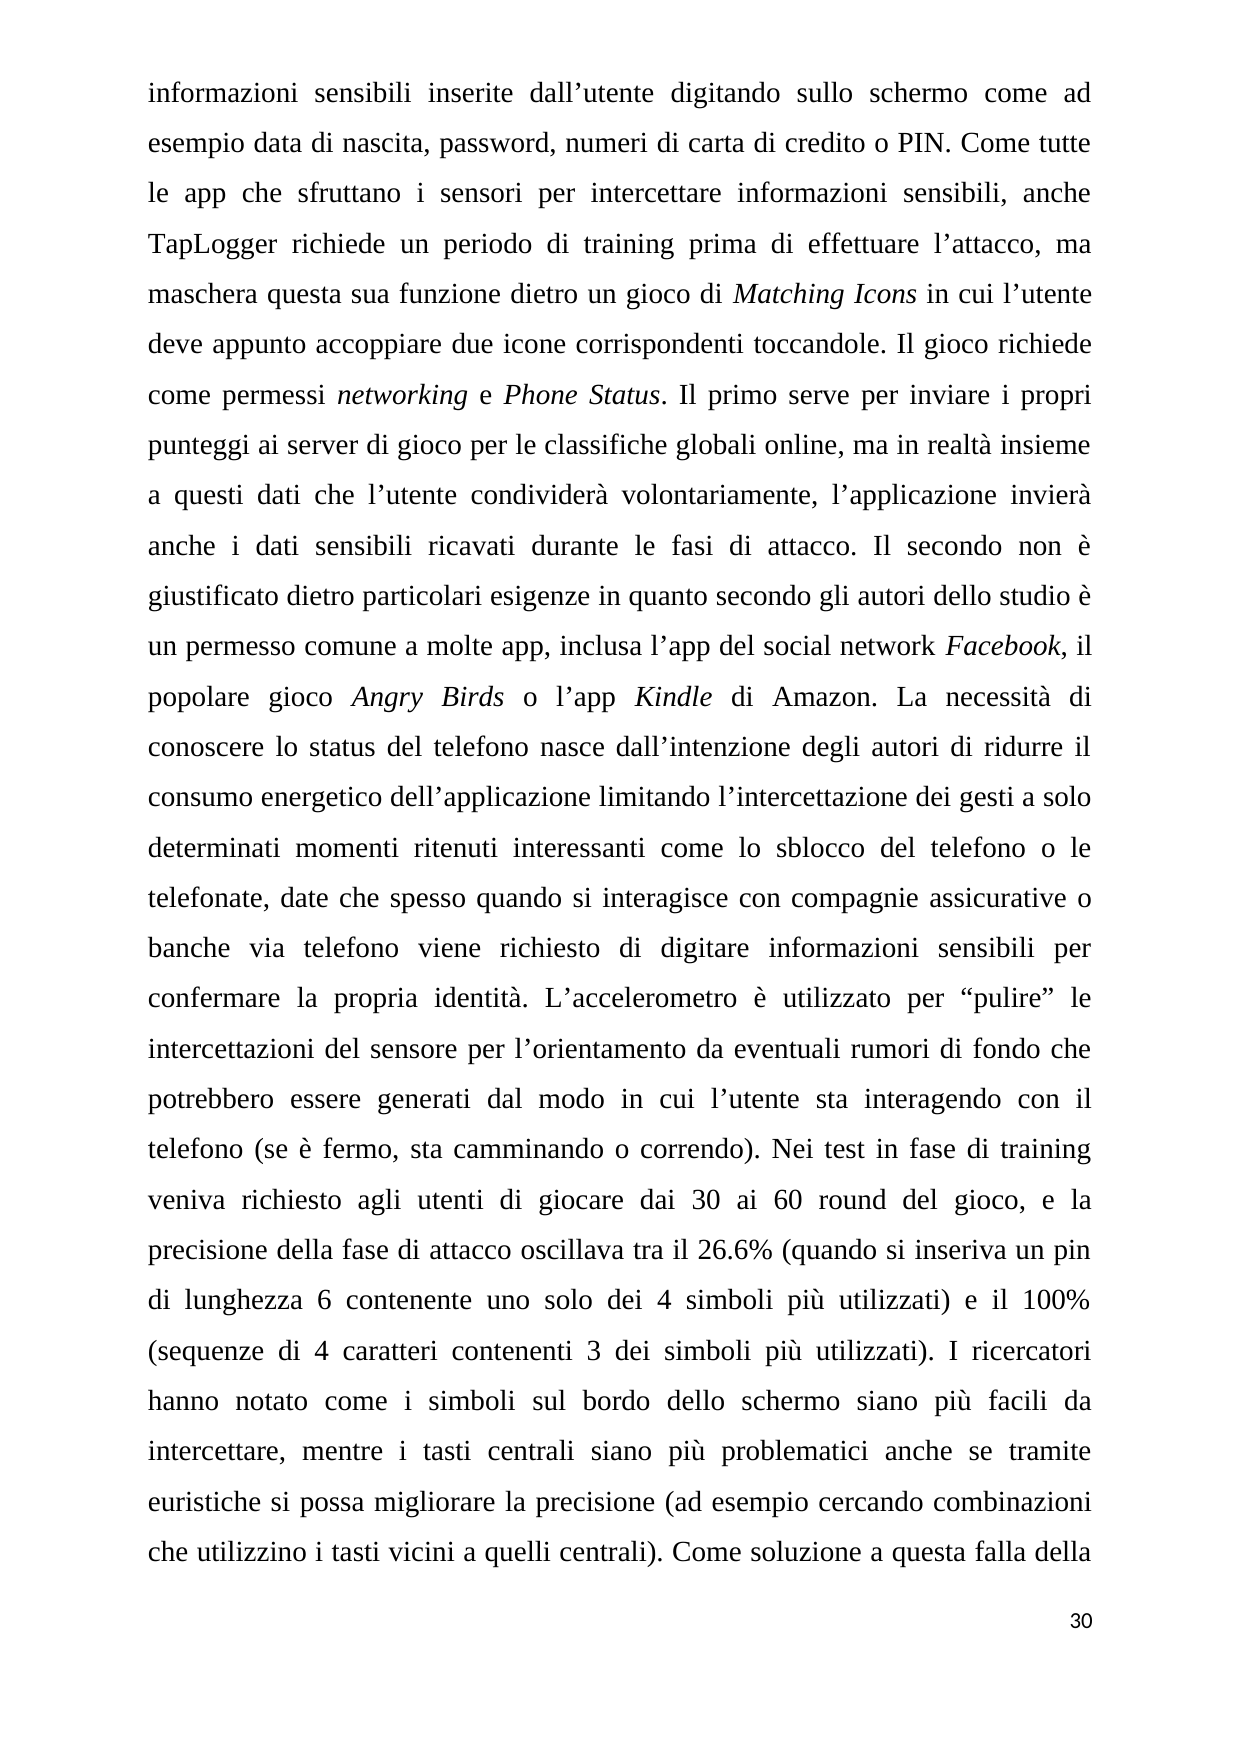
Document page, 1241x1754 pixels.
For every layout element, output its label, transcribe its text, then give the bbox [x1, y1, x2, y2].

text informazioni sensibili inserite dall’utente digitando sullo schermo come ad esempio data di nascita, password, numeri di carta di credito o PIN. Come tutte le app che sfruttano i sensori per intercettare informazioni sensibili, anche TapLogger richiede un periodo di training prima di effettuare l’attacco, ma maschera questa sua funzione dietro un gioco di Matching Icons in cui l’utente deve appunto accoppiare due icone corrispondenti toccandole. Il gioco richiede come permessi networking e Phone Status. Il primo serve per inviare i propri punteggi ai server di gioco per le classifiche globali online, ma in realtà insieme a questi dati che l’utente condividerà volontariamente, l’applicazione invierà anche i dati sensibili ricavati durante le fasi di attacco. Il secondo non è giustificato dietro particolari esigenze in quanto secondo gli autori dello studio è un permesso comune a molte app, inclusa l’app del social network Facebook, il popolare gioco Angry Birds o l’app Kindle di Amazon. La necessità di conoscere lo status del telefono nasce dall’intenzione degli autori di ridurre il consumo energetico dell’applicazione limitando l’intercettazione dei gesti a solo determinati momenti ritenuti interessanti come lo sblocco del telefono o le telefonate, date che spesso quando si interagisce con compagnie assicurative o banche via telefono viene richiesto di digitare informazioni sensibili per confermare la propria identità. L’accelerometro è utilizzato per “pulire” le intercettazioni del sensore per l’orientamento da eventuali rumori di fondo che potrebbero essere generati dal modo in cui l’utente sta interagendo con il telefono (se è fermo, sta camminando o correndo). Nei test in fase di training veniva richiesto agli utenti di giocare dai 30 ai 60 round del gioco, e la precisione della fase di attacco oscillava tra il 26.6% (quando si inseriva un pin di lunghezza 6 contenente uno solo dei 4 simboli più utilizzati) e il 100% (sequenze di 4 caratteri contenenti 3 dei simboli più utilizzati). I ricercatori hanno notato come i simboli sul bordo dello schermo siano più facili da intercettare, mentre i tasti centrali siano più problematici anche se tramite euristiche si possa migliorare la precisione (ad esempio cercando combinazioni che utilizzino i tasti vicini a quelli centrali). Come soluzione a questa falla della [148, 75, 1092, 1568]
